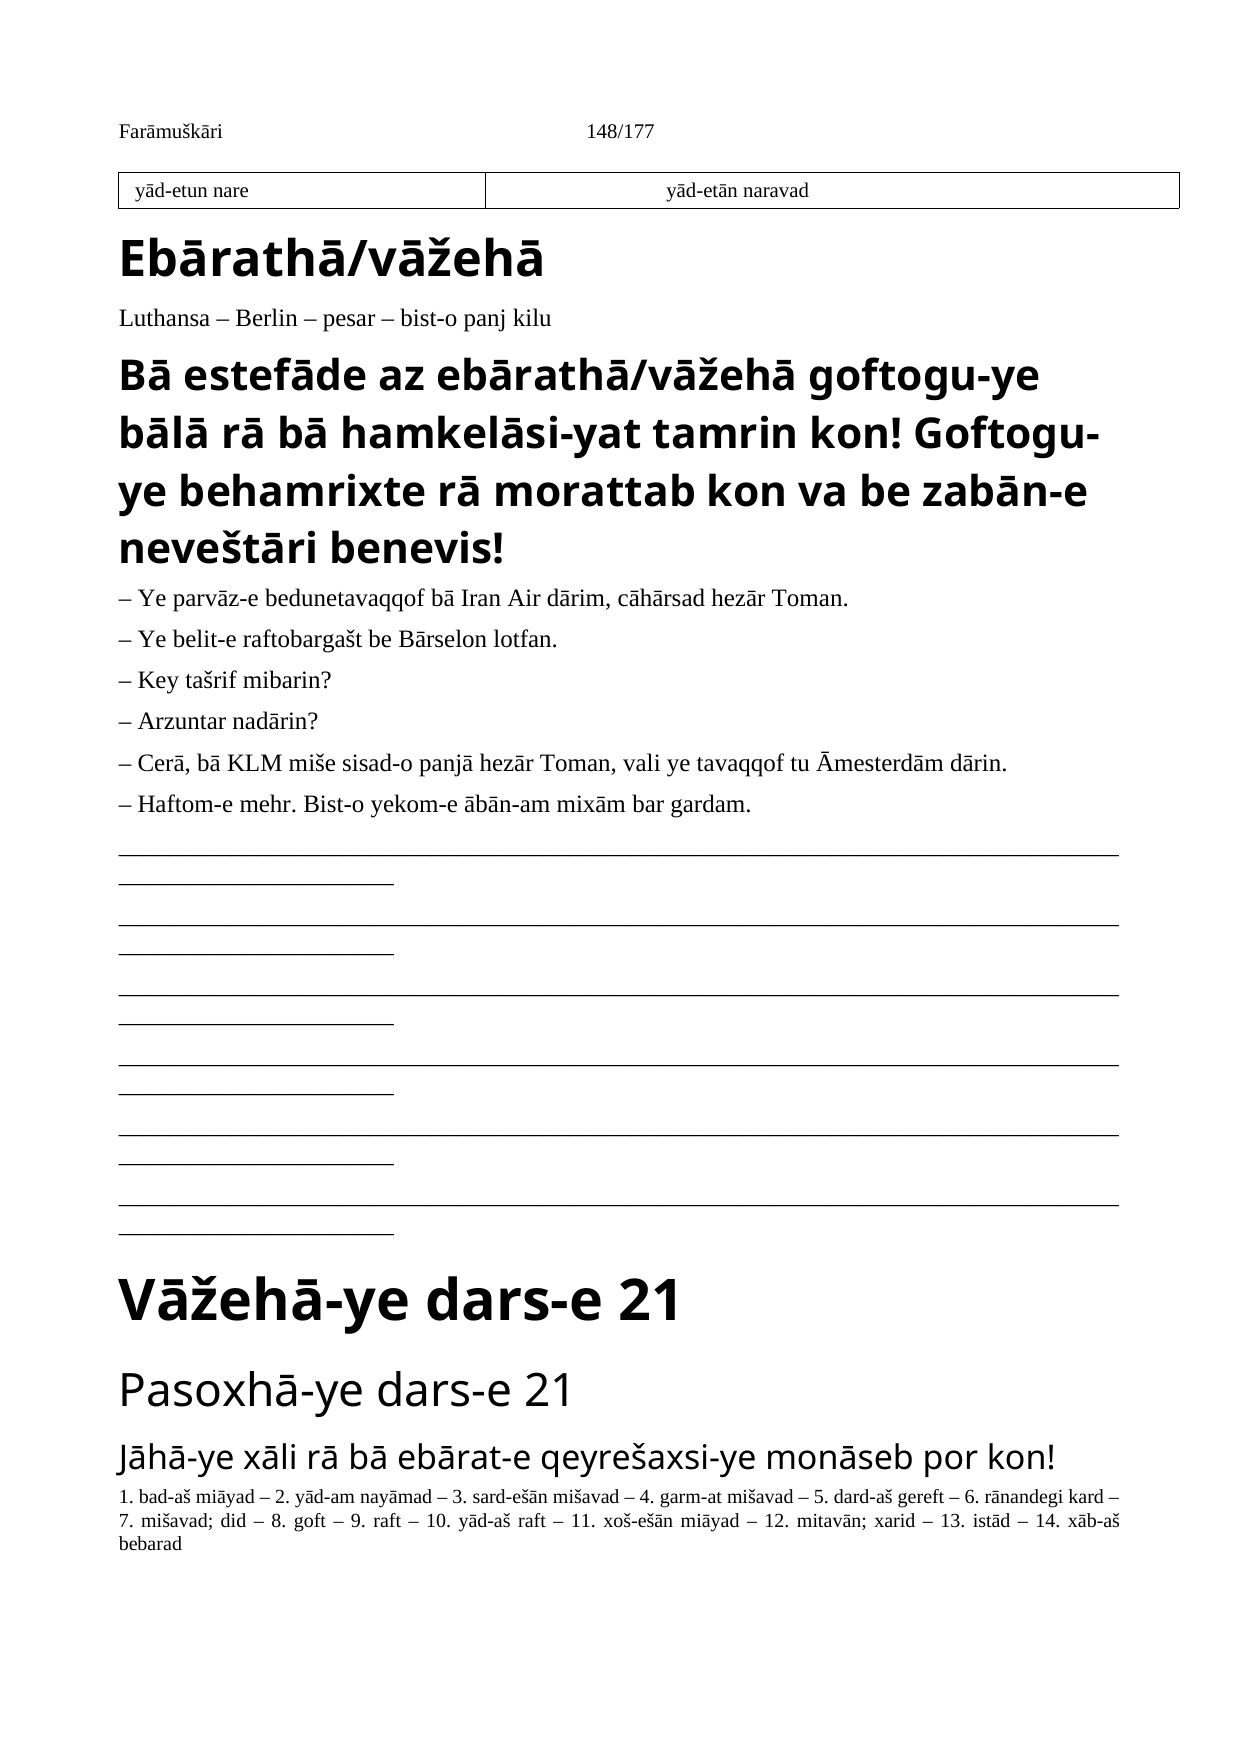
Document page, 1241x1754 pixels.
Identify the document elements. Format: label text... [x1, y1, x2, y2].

text ______________________________________________________________________________________________________ [118, 1110, 1122, 1168]
table_cell yād‐etān naravad [486, 173, 1179, 208]
table_cell yād‐etun nare [119, 173, 485, 208]
text Luthansa – Berlin – pesar – bist‐o panj kilu [118, 303, 1122, 332]
text – Haftom‐e mehr. Bist‐o yekom‐e ābān‐am mixām bar gardam. [118, 789, 1122, 818]
text – Ye parvāz‐e bedunetavaqqof bā Iran Air dārim, cāhārsad hezār Toman. [118, 583, 1122, 611]
text – Key tašrif mibarin? [118, 665, 1122, 694]
text ______________________________________________________________________________________________________ [118, 830, 1122, 888]
text ______________________________________________________________________________________________________ [118, 1180, 1122, 1238]
subtitle Ebārathā/vāžehā [118, 222, 1122, 291]
text – Ye belit‐e raftobargašt be Bārselon lotfan. [118, 624, 1122, 653]
subtitle Vāžehā-ye dars-e 21 [118, 1258, 1122, 1337]
text 1. bad‐aš miāyad – 2. yād‐am nayāmad – 3. sard‐ešān mišavad – 4. garm‐at mišavad – 5. dard‐aš gereft – 6. rānandegi kard – 7. mišavad; did – 8. goft – 9. raft – 10. yād‐aš raft – 11. xoš‐ešān miāyad – 12. mitavān; xarid – 13. istād – 14. xāb‐aš bebarad [118, 1485, 1122, 1554]
text ______________________________________________________________________________________________________ [118, 970, 1122, 1028]
subtitle Bā estefāde az ebārathā/vāžehā goftogu‐ye bālā rā bā hamkelāsi‐yat tamrin kon! Goftogu‐ye behamrixte rā morattab kon va be zabān‐e neveštāri benevis! [118, 345, 1122, 576]
text ______________________________________________________________________________________________________ [118, 900, 1122, 958]
text ______________________________________________________________________________________________________ [118, 1040, 1122, 1098]
subtitle Pasoxhā-ye dars-e 21 [118, 1358, 1122, 1420]
text – Arzuntar nadārin? [118, 706, 1122, 735]
text – Cerā, bā KLM miše sisad‐o panjā hezār Toman, vali ye tavaqqof tu Āmesterdām dārin. [118, 748, 1122, 776]
subtitle Jāhā‐ye xāli rā bā ebārat‐e qeyrešaxsi‐ye monāseb por kon! [118, 1433, 1122, 1479]
